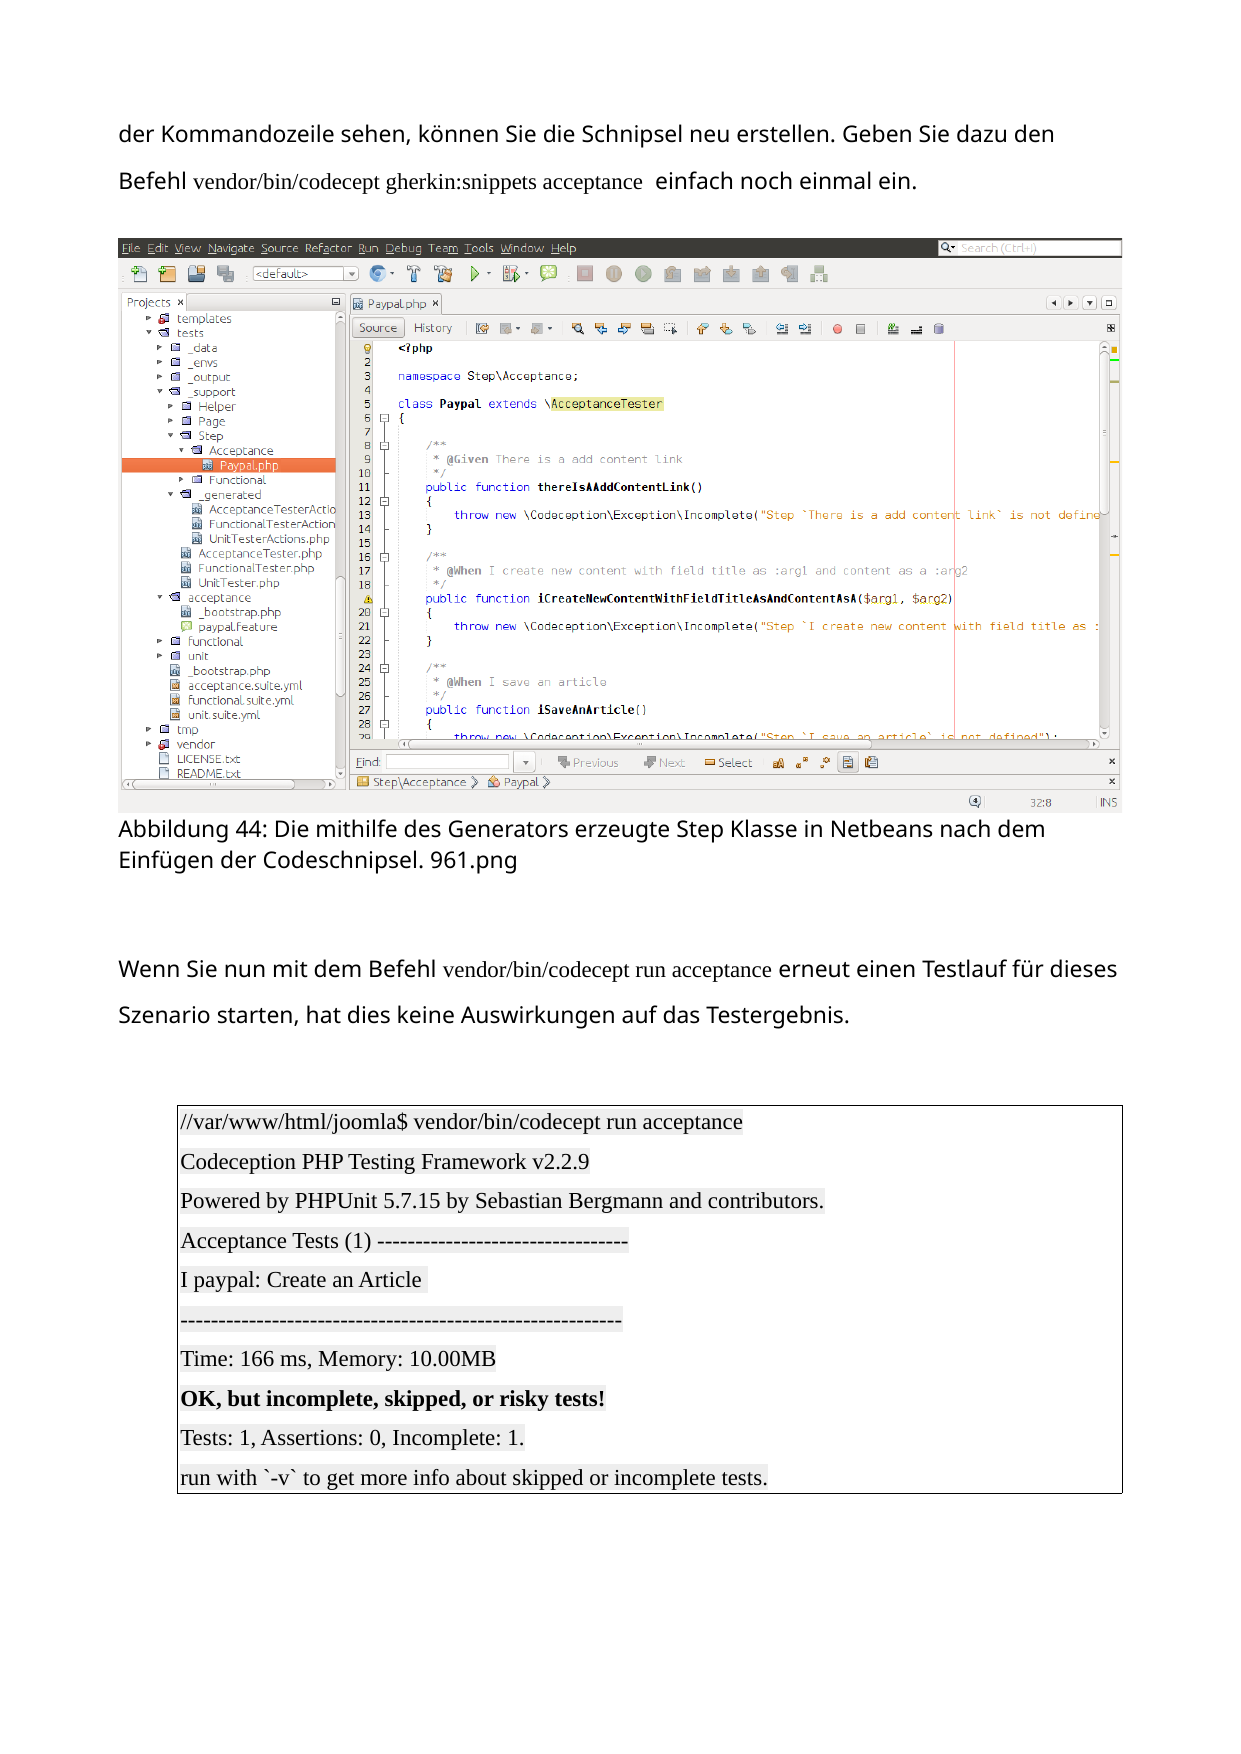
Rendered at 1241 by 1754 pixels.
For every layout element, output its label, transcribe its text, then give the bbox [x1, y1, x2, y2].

text Wenn Sie nun mit dem Befehl vendor/bin/codecept run acceptance erneut einen Testlauf für dieses Szenario starten, hat dies keine Auswirkungen auf das Testergebnis. [118, 953, 1122, 1031]
text der Kommandozeile sehen, können Sie die Schnipsel neu erstellen. Geben Sie dazu den Befehl vendor/bin/codecept gherkin:snippets acceptance einfach noch einmal ein. [118, 118, 1122, 196]
picture [118, 238, 1123, 813]
text //var/www/html/joomla$ vendor/bin/codecept run acceptance Codeception PHP Testing Framework v2.2.9 Powered by PHPUnit 5.7.15 by Sebastian Bergmann and contributors. Acceptance Tests (1) --------------------------------- I paypal: Create an Article ---------------------------------------------------------- Time: 166 ms, Memory: 10.00MB OK, but incomplete, skipped, or risky tests! Tests: 1, Assertions: 0, Incomplete: 1. run with `-v` to get more info about skipped or incomplete tests. [178, 1106, 1122, 1493]
text Abbildung 44: Die mithilfe des Generators erzeugte Step Klasse in Netbeans nach dem Einfügen der Codeschnipsel. 961.png [118, 813, 1122, 876]
